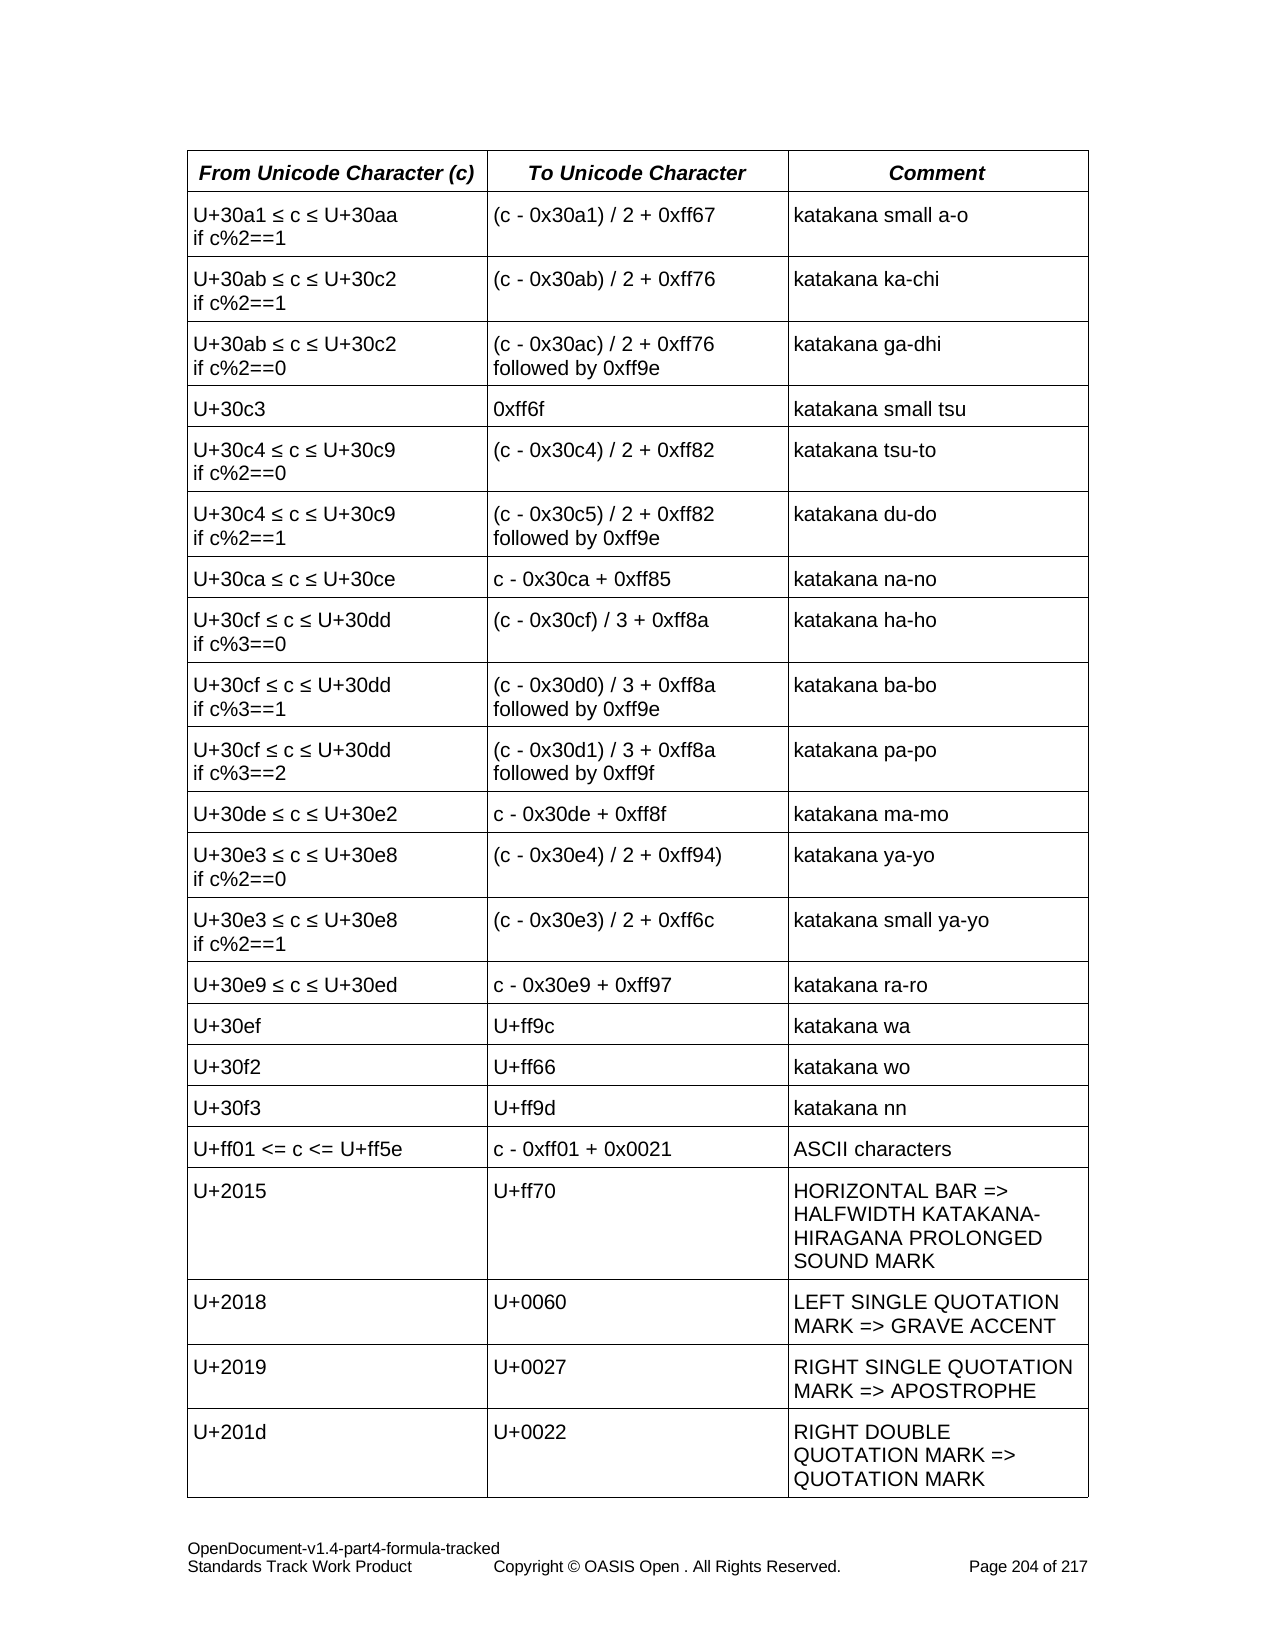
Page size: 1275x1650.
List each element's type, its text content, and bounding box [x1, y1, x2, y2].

table_cell katakana ba-bo [789, 663, 1088, 726]
table_cell katakana ya-yo [789, 833, 1088, 897]
table_cell c - 0x30ca + 0xff85 [488, 557, 788, 597]
table_cell (c - 0x30c5) / 2 + 0xff82 followed by 0xff9e [488, 492, 788, 556]
table_cell katakana pa-po [789, 727, 1088, 791]
table_cell U+ff66 [488, 1045, 788, 1085]
table_cell U+ff9c [488, 1004, 788, 1044]
table_cell U+30c3 [188, 386, 487, 426]
table_cell U+30ef [188, 1004, 487, 1044]
table_cell katakana wa [789, 1004, 1088, 1044]
table_cell U+0060 [488, 1280, 788, 1344]
table_cell (c - 0x30d1) / 3 + 0xff8a followed by 0xff9f [488, 727, 788, 791]
table_cell U+30cf ≤ c ≤ U+30dd if c%3==0 [188, 598, 487, 662]
table_cell U+ff9d [488, 1086, 788, 1126]
table_cell U+0027 [488, 1345, 788, 1408]
table_cell katakana ra-ro [789, 962, 1088, 1003]
table_cell U+30e3 ≤ c ≤ U+30e8 if c%2==1 [188, 898, 487, 961]
table_cell U+30c4 ≤ c ≤ U+30c9 if c%2==0 [188, 427, 487, 491]
table_cell RIGHT SINGLE QUOTATION MARK => APOSTROPHE [789, 1345, 1088, 1408]
table_cell U+30f2 [188, 1045, 487, 1085]
table_cell c - 0x30e9 + 0xff97 [488, 962, 788, 1003]
table_cell U+30f3 [188, 1086, 487, 1126]
table_cell katakana small a-o [789, 192, 1088, 256]
table_cell (c - 0x30a1) / 2 + 0xff67 [488, 192, 788, 256]
table_cell U+0022 [488, 1409, 788, 1497]
table_cell (c - 0x30ab) / 2 + 0xff76 [488, 257, 788, 321]
table_cell katakana na-no [789, 557, 1088, 597]
table_cell (c - 0x30d0) / 3 + 0xff8a followed by 0xff9e [488, 663, 788, 726]
table_cell katakana nn [789, 1086, 1088, 1126]
table_cell (c - 0x30c4) / 2 + 0xff82 [488, 427, 788, 491]
table_cell U+30cf ≤ c ≤ U+30dd if c%3==2 [188, 727, 487, 791]
table_cell c - 0x30de + 0xff8f [488, 792, 788, 832]
table_cell U+30c4 ≤ c ≤ U+30c9 if c%2==1 [188, 492, 487, 556]
table_cell 0xff6f [488, 386, 788, 426]
table_cell U+30ca ≤ c ≤ U+30ce [188, 557, 487, 597]
table_cell LEFT SINGLE QUOTATION MARK => GRAVE ACCENT [789, 1280, 1088, 1344]
table_cell c - 0xff01 + 0x0021 [488, 1127, 788, 1167]
table_cell U+2015 [188, 1168, 487, 1279]
table_cell U+30ab ≤ c ≤ U+30c2 if c%2==0 [188, 322, 487, 385]
table_cell U+ff70 [488, 1168, 788, 1279]
table_cell katakana du-do [789, 492, 1088, 556]
table_header To Unicode Character [488, 151, 788, 191]
table_cell U+30e9 ≤ c ≤ U+30ed [188, 962, 487, 1003]
table_cell ASCII characters [789, 1127, 1088, 1167]
table_cell U+30e3 ≤ c ≤ U+30e8 if c%2==0 [188, 833, 487, 897]
table_cell U+30a1 ≤ c ≤ U+30aa if c%2==1 [188, 192, 487, 256]
table_cell U+201d [188, 1409, 487, 1497]
table_cell (c - 0x30e4) / 2 + 0xff94) [488, 833, 788, 897]
table_cell katakana ga-dhi [789, 322, 1088, 385]
table_cell HORIZONTAL BAR => HALFWIDTH KATAKANA-HIRAGANA PROLONGED SOUND MARK [789, 1168, 1088, 1279]
table_cell U+30ab ≤ c ≤ U+30c2 if c%2==1 [188, 257, 487, 321]
table_cell (c - 0x30ac) / 2 + 0xff76 followed by 0xff9e [488, 322, 788, 385]
table_cell U+2018 [188, 1280, 487, 1344]
table_cell katakana ha-ho [789, 598, 1088, 662]
table_cell katakana tsu-to [789, 427, 1088, 491]
table_cell U+30cf ≤ c ≤ U+30dd if c%3==1 [188, 663, 487, 726]
table_cell (c - 0x30e3) / 2 + 0xff6c [488, 898, 788, 961]
table_cell katakana wo [789, 1045, 1088, 1085]
table_cell U+ff01 <= c <= U+ff5e [188, 1127, 487, 1167]
table_header From Unicode Character (c) [188, 151, 487, 191]
table_cell RIGHT DOUBLE QUOTATION MARK => QUOTATION MARK [789, 1409, 1088, 1497]
table_cell katakana ka-chi [789, 257, 1088, 321]
table_cell katakana ma-mo [789, 792, 1088, 832]
table_cell katakana small tsu [789, 386, 1088, 426]
table_cell U+2019 [188, 1345, 487, 1408]
table_header Comment [789, 151, 1088, 191]
table_cell katakana small ya-yo [789, 898, 1088, 961]
table_cell U+30de ≤ c ≤ U+30e2 [188, 792, 487, 832]
table_cell (c - 0x30cf) / 3 + 0xff8a [488, 598, 788, 662]
